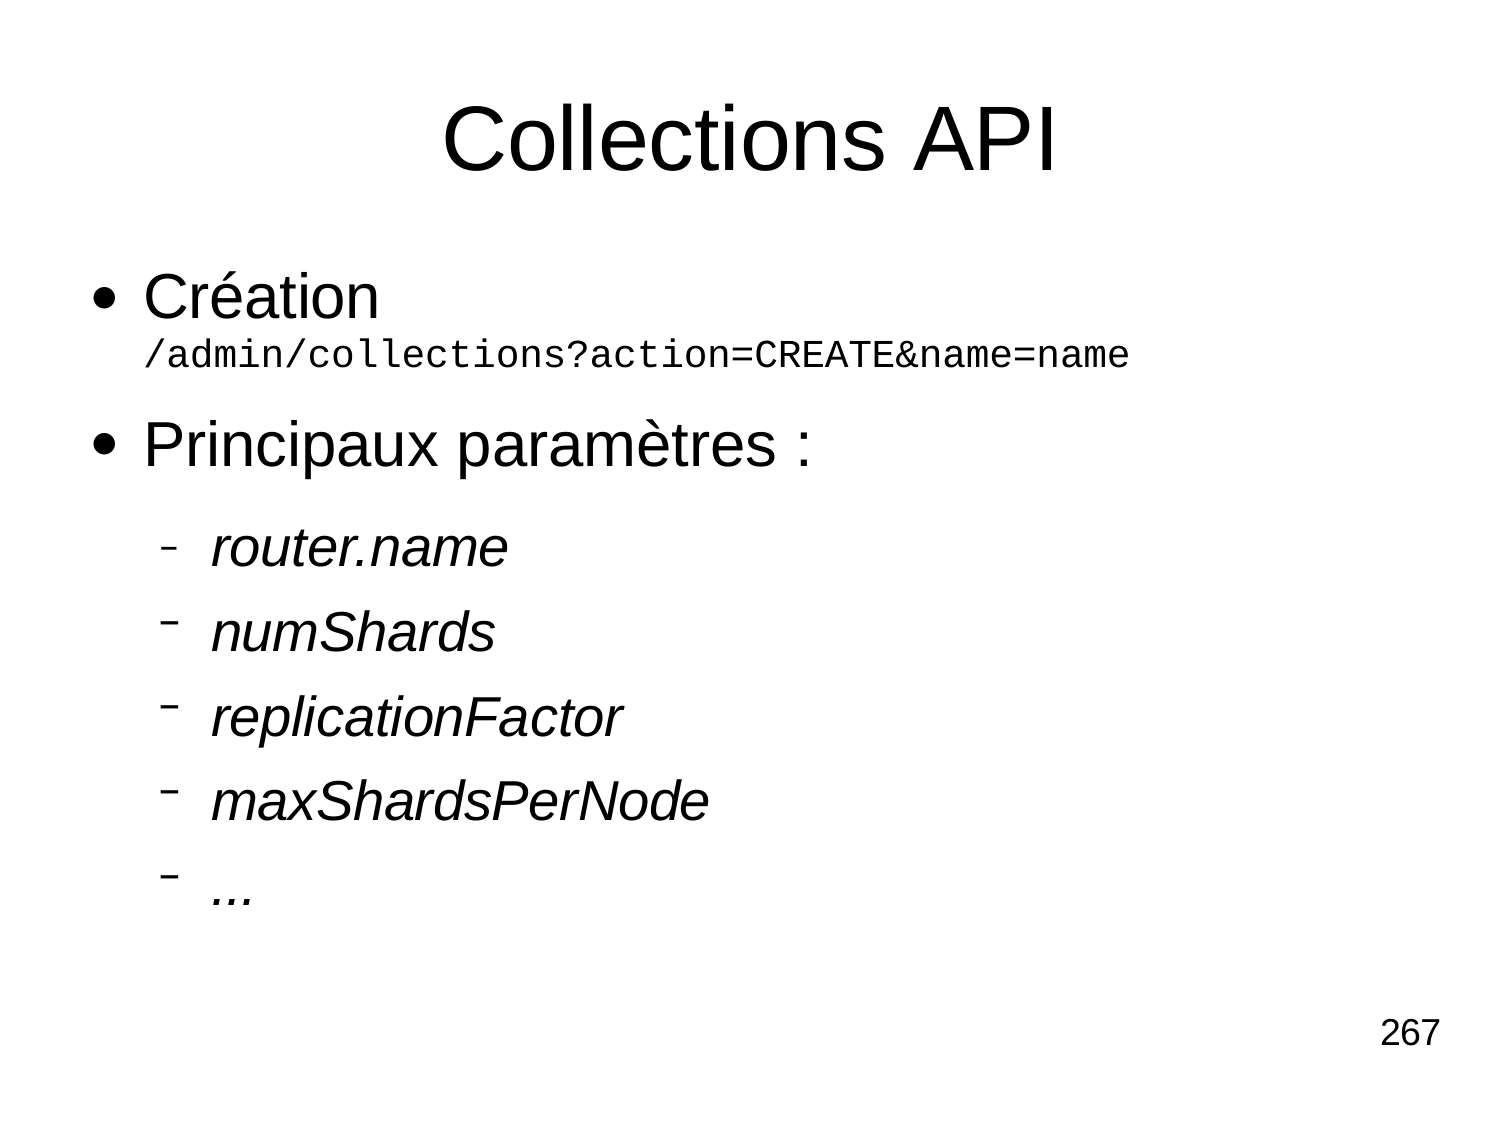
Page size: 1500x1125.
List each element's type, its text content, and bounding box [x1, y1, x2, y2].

title Collections API [87, 26, 1413, 267]
text_box – router.name numShards replicationFactor maxShardsPerNode ... [153, 483, 720, 917]
text_box ● [90, 275, 117, 312]
slide_number 267 [1373, 1009, 1451, 1125]
text_box ● [90, 420, 117, 457]
text_box Création /admin/collections?action=CREATE&name=name [141, 255, 1153, 376]
text_box Principaux paramètres : [141, 400, 820, 479]
